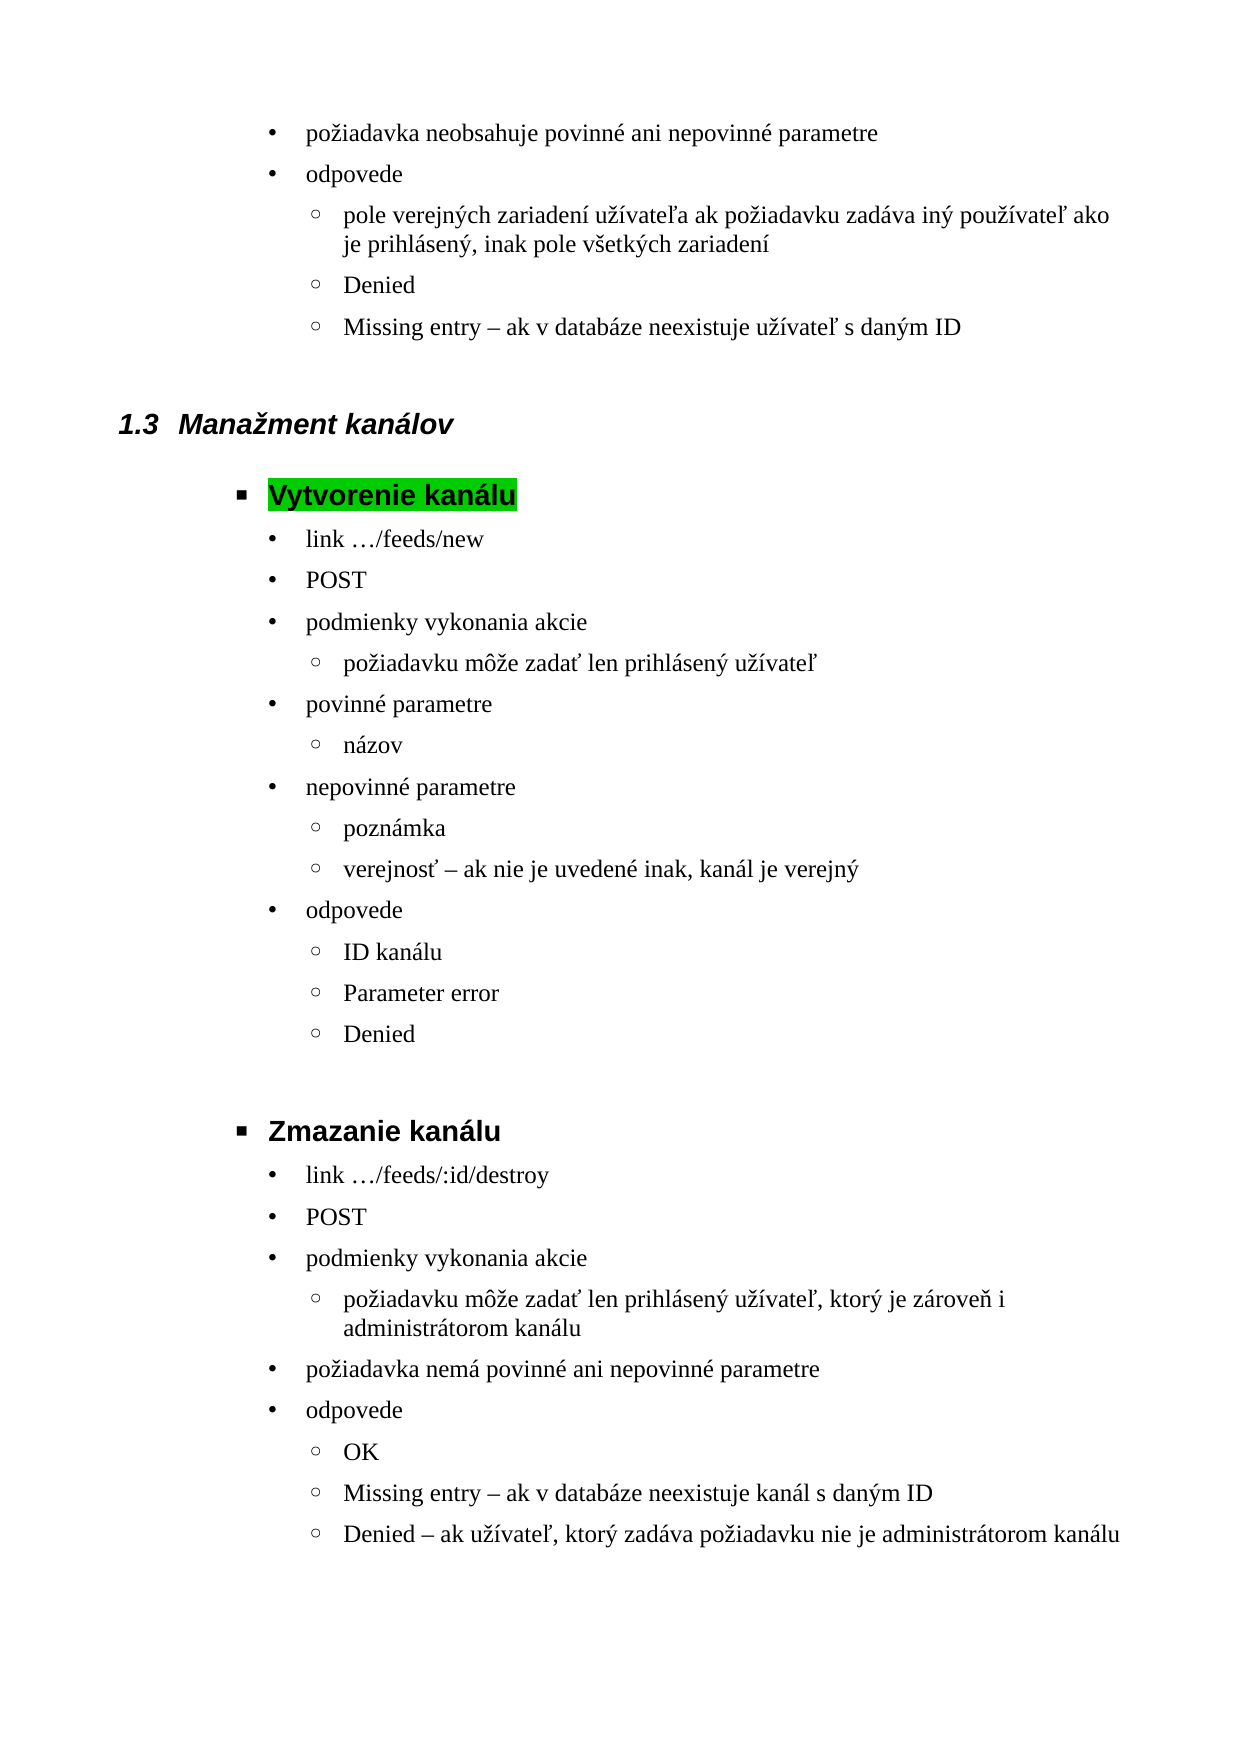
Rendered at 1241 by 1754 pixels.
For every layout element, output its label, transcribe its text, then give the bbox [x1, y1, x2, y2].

list Missing entry – ak v databáze neexistuje kanál s daným ID [306, 1478, 1122, 1507]
list povinné parametre [268, 689, 1122, 718]
list nepovinné parametre [268, 772, 1122, 800]
list link …/feeds/:id/destroy [268, 1160, 1122, 1189]
list poznámka [306, 813, 1122, 842]
list požiadavku môže zadať len prihlásený užívateľ, ktorý je zároveň i administrátorom kanálu [306, 1284, 1122, 1342]
list link …/feeds/new [268, 524, 1122, 553]
list verejnosť – ak nie je uvedené inak, kanál je verejný [306, 854, 1122, 883]
list požiadavku môže zadať len prihlásený užívateľ [306, 648, 1122, 677]
list Missing entry – ak v databáze neexistuje užívateľ s daným ID [306, 312, 1122, 369]
list POST [268, 1202, 1122, 1230]
list podmienky vykonania akcie [268, 1243, 1122, 1272]
list ID kanálu [306, 937, 1122, 965]
list Denied – ak užívateľ, ktorý zadáva požiadavku nie je administrátorom kanálu [306, 1519, 1122, 1577]
subtitle Vytvorenie kanálu [231, 478, 1122, 512]
list požiadavka neobsahuje povinné ani nepovinné parametre [268, 118, 1122, 147]
list Denied [306, 271, 1122, 299]
list Parameter error [306, 978, 1122, 1007]
list názov [306, 730, 1122, 759]
list odpovede [268, 895, 1122, 924]
list požiadavka nemá povinné ani nepovinné parametre [268, 1354, 1122, 1383]
subtitle Zmazanie kanálu [231, 1114, 1122, 1148]
list odpovede [268, 159, 1122, 188]
subtitle Manažment kanálov [118, 407, 1122, 440]
list pole verejných zariadení užívateľa ak požiadavku zadáva iný používateľ ako je prihlásený, inak pole všetkých zariadení [306, 201, 1122, 258]
list OK [306, 1437, 1122, 1465]
list podmienky vykonania akcie [268, 607, 1122, 635]
list Denied [306, 1019, 1122, 1077]
list odpovede [268, 1395, 1122, 1424]
list POST [268, 565, 1122, 594]
